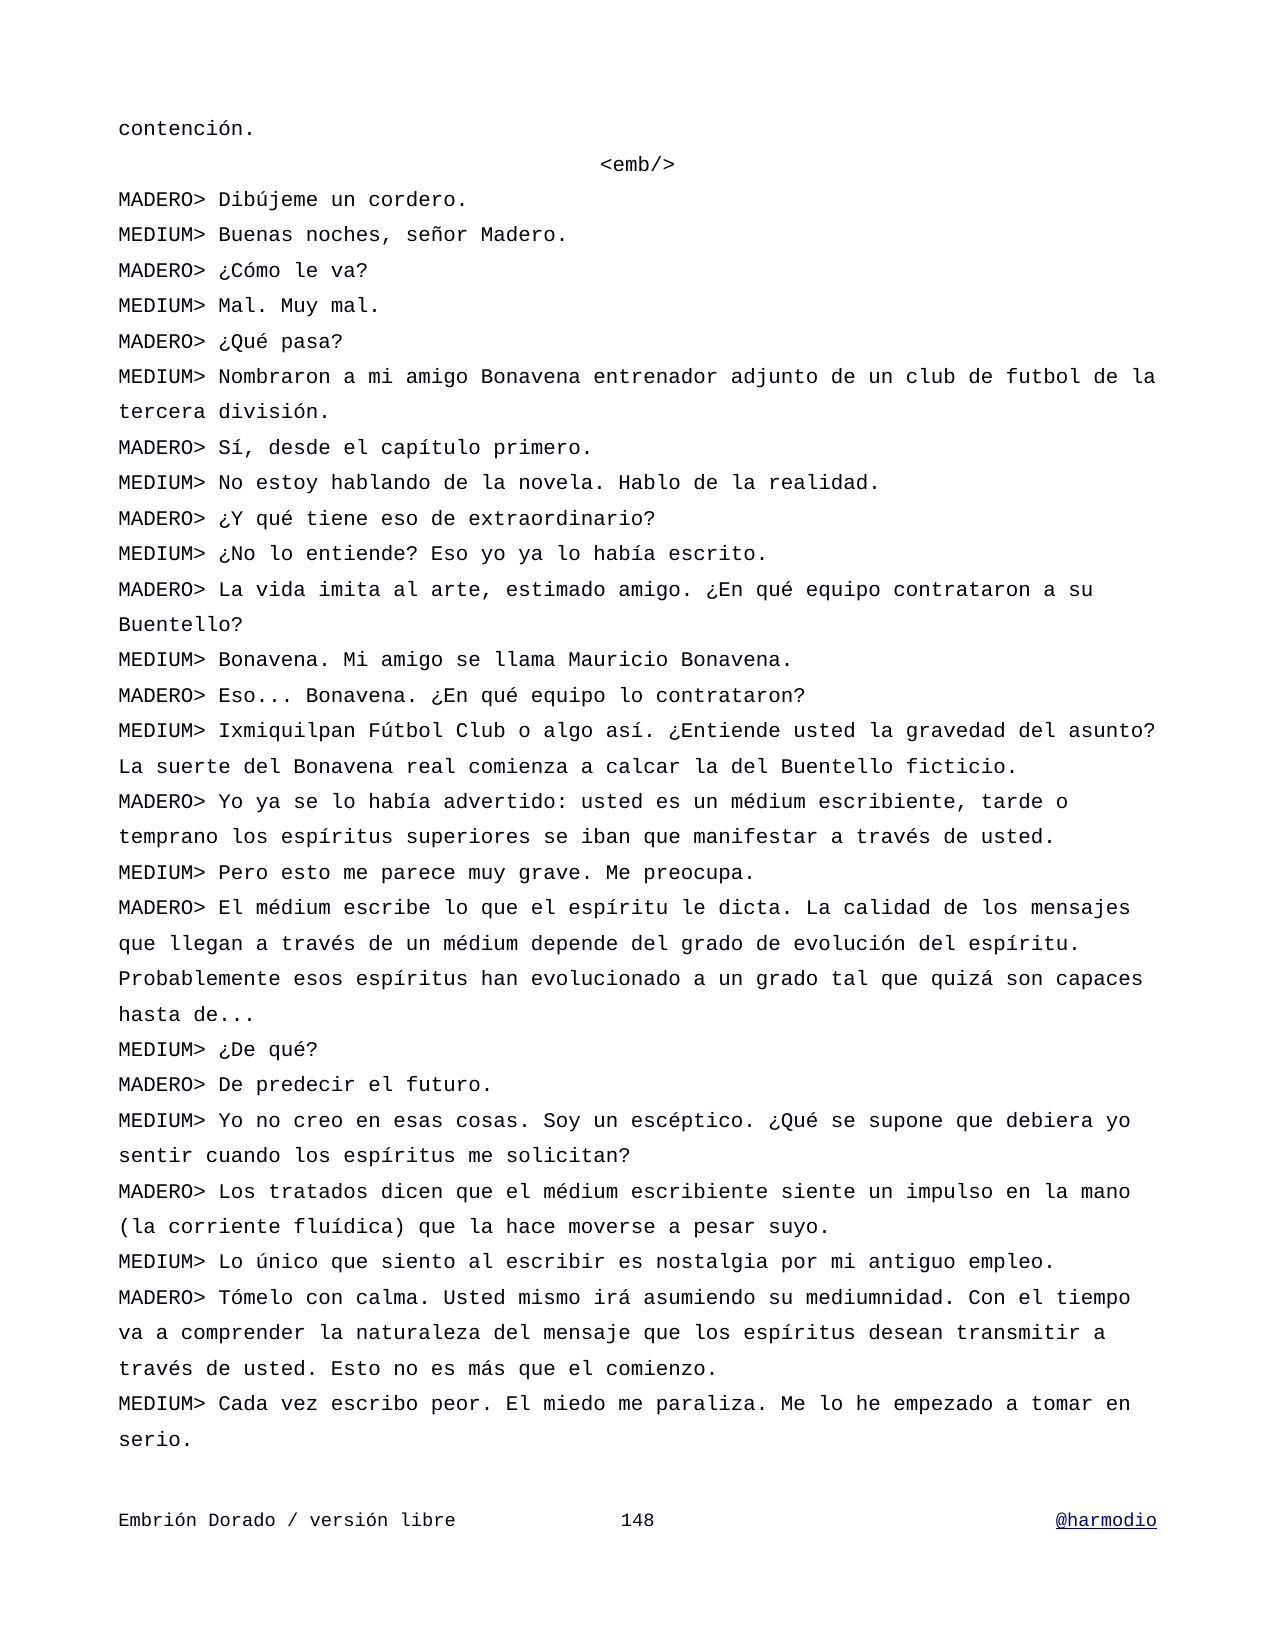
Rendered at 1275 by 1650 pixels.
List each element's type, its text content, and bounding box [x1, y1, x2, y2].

text MADERO> El médium escribe lo que el espíritu le dicta. La calidad de los mensajes que llegan a través de un médium depende del grado de evolución del espíritu. Probablemente esos espíritus han evolucionado a un grado tal que quizá son capaces hasta de... [118, 897, 1157, 1027]
text MADERO> Dibújeme un cordero. [118, 189, 1157, 213]
text MADERO> Sí, desde el capítulo primero. [118, 437, 1157, 461]
text MEDIUM> Bonavena. Mi amigo se llama Mauricio Bonavena. [118, 649, 1157, 673]
text MADERO> ¿Qué pasa? [118, 331, 1157, 354]
text MEDIUM> Lo único que siento al escribir es nostalgia por mi antiguo empleo. [118, 1251, 1157, 1275]
text MEDIUM> Buenas noches, señor Madero. [118, 224, 1157, 248]
text MADERO> ¿Cómo le va? [118, 260, 1157, 283]
text MADERO> La vida imita al arte, estimado amigo. ¿En qué equipo contrataron a su Buentello? [118, 578, 1157, 638]
text MEDIUM> No estoy hablando de la novela. Hablo de la realidad. [118, 472, 1157, 496]
text MADERO> De predecir el futuro. [118, 1074, 1157, 1098]
text MEDIUM> Mal. Muy mal. [118, 295, 1157, 319]
text MADERO> Yo ya se lo había advertido: usted es un médium escribiente, tarde o temprano los espíritus superiores se iban que manifestar a través de usted. [118, 791, 1157, 850]
text MEDIUM> Cada vez escribo peor. El miedo me paraliza. Me lo he empezado a tomar en serio. [118, 1393, 1157, 1452]
text MEDIUM> ¿De qué? [118, 1039, 1157, 1063]
text MEDIUM> Nombraron a mi amigo Bonavena entrenador adjunto de un club de futbol de la tercera división. [118, 366, 1157, 425]
text MADERO> Tómelo con calma. Usted mismo irá asumiendo su mediumnidad. Con el tiempo va a comprender la naturaleza del mensaje que los espíritus desean transmitir a través de usted. Esto no es más que el comienzo. [118, 1287, 1157, 1381]
text MADERO> Eso... Bonavena. ¿En qué equipo lo contrataron? [118, 685, 1157, 708]
text MEDIUM> Ixmiquilpan Fútbol Club o algo así. ¿Entiende usted la gravedad del asunto? La suerte del Bonavena real comienza a calcar la del Buentello ficticio. [118, 720, 1157, 779]
text MEDIUM> Pero esto me parece muy grave. Me preocupa. [118, 862, 1157, 886]
text MADERO> ¿Y qué tiene eso de extraordinario? [118, 508, 1157, 531]
text <emb/> [118, 153, 1157, 177]
text contención. [118, 118, 1157, 142]
text MADERO> Los tratados dicen que el médium escribiente siente un impulso en la mano (la corriente fluídica) que la hace moverse a pesar suyo. [118, 1181, 1157, 1240]
text MEDIUM> ¿No lo entiende? Eso yo ya lo había escrito. [118, 543, 1157, 567]
text MEDIUM> Yo no creo en esas cosas. Soy un escéptico. ¿Qué se supone que debiera yo sentir cuando los espíritus me solicitan? [118, 1110, 1157, 1169]
